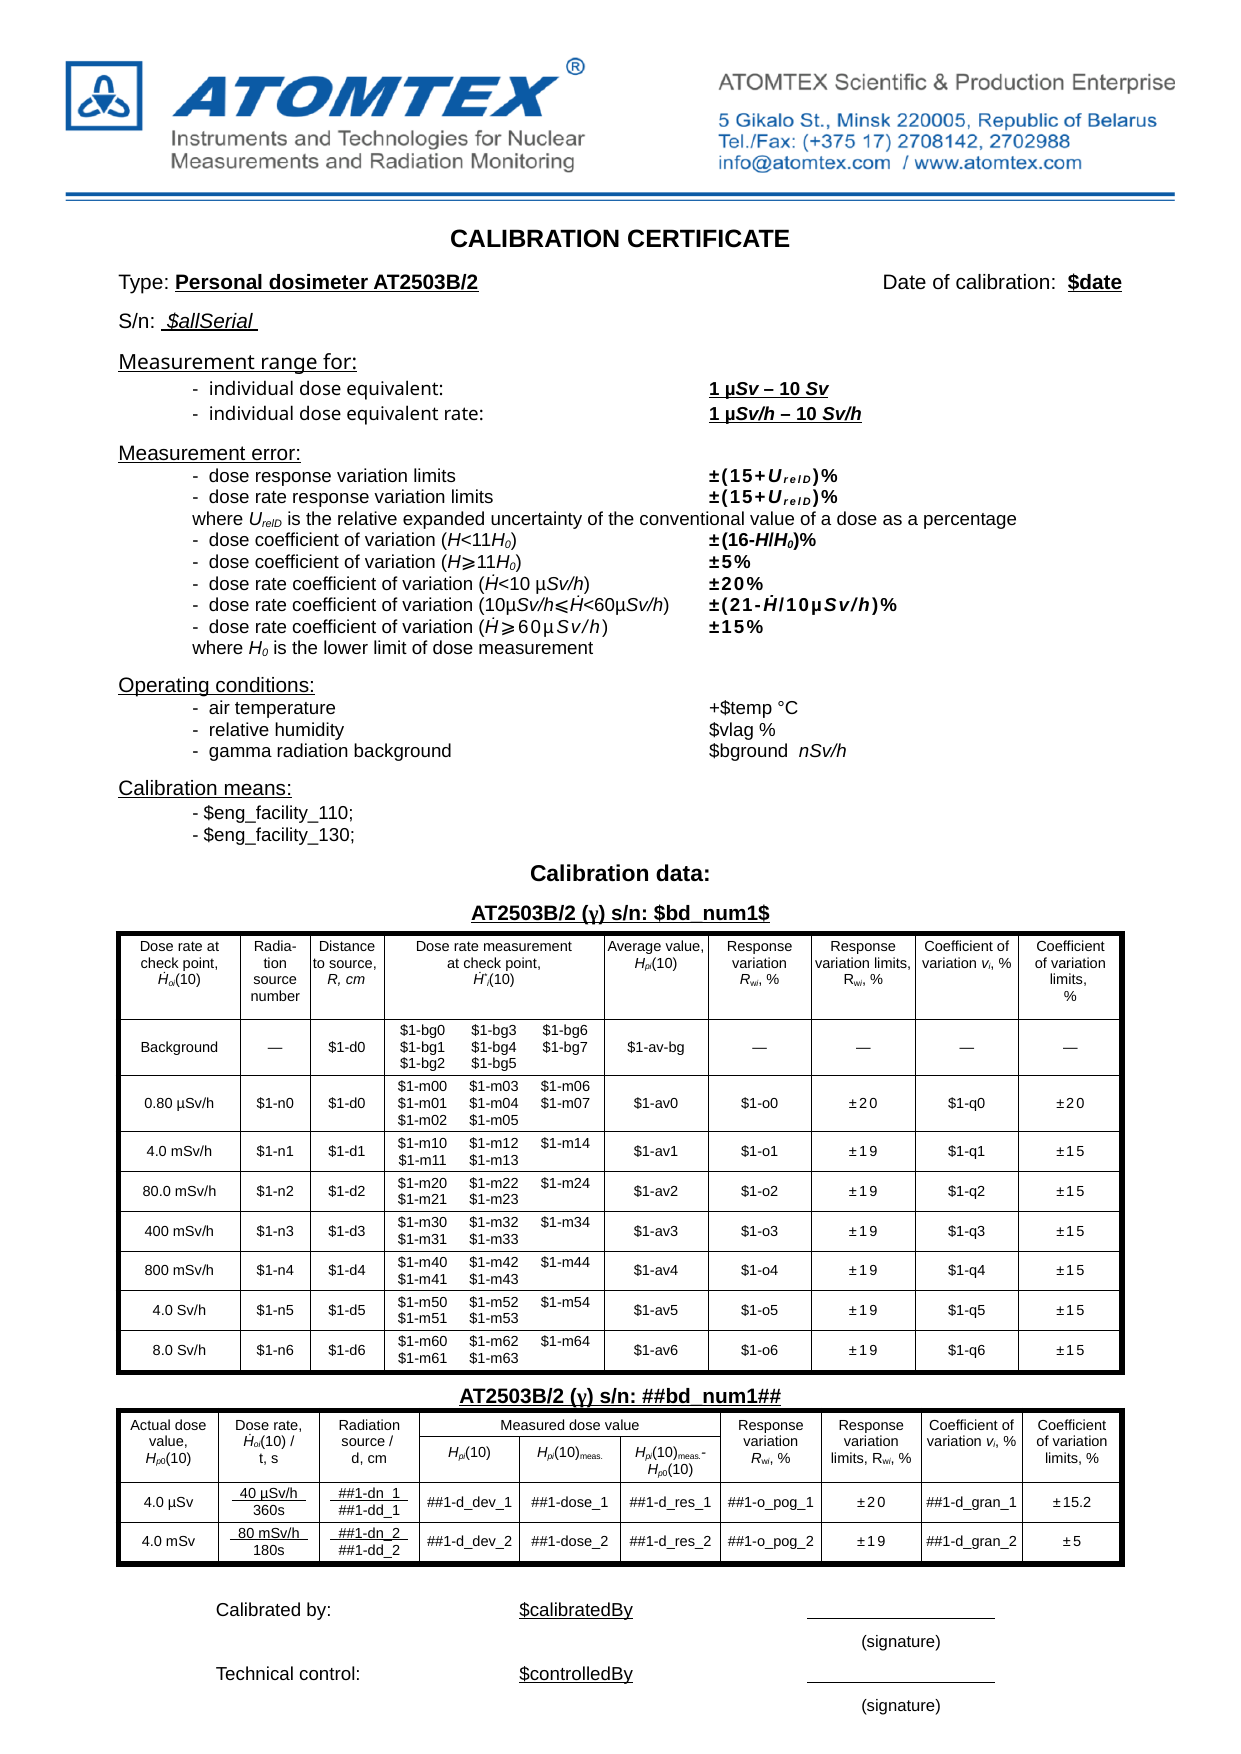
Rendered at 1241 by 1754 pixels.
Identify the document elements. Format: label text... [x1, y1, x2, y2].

table_cell [210, 1690, 513, 1721]
table_cell $1-m10 $1-m11 $1-m12 $1-m13 $1-m14 [385, 1132, 604, 1171]
table_cell ±15.2 [1023, 1483, 1119, 1522]
table_cell $1-n6 [241, 1331, 310, 1369]
table_cell ±15 [1019, 1132, 1119, 1171]
table_cell Technical control: [210, 1657, 513, 1690]
table_cell Response variation Rwi, % [709, 936, 811, 1018]
table_cell 4.0 Sv/h [121, 1291, 240, 1330]
text - dose coefficient of variation (H<11H0) ±(16-H/H0)% - dose coefficient of variation (H⩾11H0) ±5% - dose rate coefficient of variation (Ḣ<10 µSv/h) ±20% - dose rate coefficient of variation (10µSv/h⩽Ḣ<60µSv/h) ±(21-Ḣ/10µSv/h)% - dose rate coefficient of variation (Ḣ⩾60µSv/h) ±15% where H0 is the lower limit of dose measurement [118, 529, 1122, 659]
table_cell ##1-dose_1 [520, 1483, 620, 1522]
table_cell 400 mSv/h [121, 1212, 240, 1251]
table_cell — [1019, 1020, 1119, 1075]
table_cell $1-av0 [605, 1076, 708, 1131]
table_cell Coefficient of variation limits, % [1019, 936, 1119, 1018]
table_cell $1-o5 [709, 1291, 811, 1330]
table_cell $1-q0 [916, 1076, 1018, 1131]
table_cell ±15 [1019, 1252, 1119, 1290]
table_cell ##1-d_gran_2 [922, 1523, 1022, 1561]
table_cell Dose rate at check point, Ḣoi(10) [121, 936, 240, 1018]
table_cell Hpi(10)meas. [520, 1437, 620, 1482]
table_cell (signature) [771, 1626, 1030, 1657]
table_cell Actual dose value, Hp0(10) [121, 1413, 218, 1482]
table_cell ±20 [1019, 1076, 1119, 1131]
table_cell ±19 [812, 1172, 915, 1211]
table_cell $1-av-bg [605, 1020, 708, 1075]
table_cell Response variation limits, Rwi, % [822, 1413, 921, 1482]
table_cell Coefficient of variation vi, % [922, 1413, 1022, 1482]
table_cell ##1-d_gran_1 [922, 1483, 1022, 1522]
table_cell $1-o3 [709, 1212, 811, 1251]
table_cell ±20 [812, 1076, 915, 1131]
table_cell $controlledBy [514, 1657, 771, 1690]
table_cell $1-n3 [241, 1212, 310, 1251]
table_cell Hpi(10) [420, 1437, 519, 1482]
table_cell $1-m60 $1-m61 $1-m62 $1-m63 $1-m64 [385, 1331, 604, 1369]
table_cell $1-d2 [311, 1172, 384, 1211]
table_cell Hpi(10)meas.-Hp0(10) [621, 1437, 720, 1482]
table_cell 4.0 mSv [121, 1523, 218, 1561]
table_cell ##1-d_dev_1 [420, 1483, 519, 1522]
table_cell $1-q1 [916, 1132, 1018, 1171]
table_cell $1-m30 $1-m31 $1-m32 $1-m33 $1-m34 [385, 1212, 604, 1251]
table_cell $1-n4 [241, 1252, 310, 1290]
table_cell $1-d1 [311, 1132, 384, 1171]
table_cell ±15 [1019, 1212, 1119, 1251]
table_cell 0.80 µSv/h [121, 1076, 240, 1131]
table_cell ±19 [822, 1523, 921, 1561]
table_cell — [916, 1020, 1018, 1075]
table_cell Response variation Rwi, % [721, 1413, 821, 1482]
table_cell $1-m20 $1-m21 $1-m22 $1-m23 $1-m24 [385, 1172, 604, 1211]
text Calibration means: - $eng_facility_110; - $eng_facility_130; [118, 776, 1122, 860]
table_cell $1-av3 [605, 1212, 708, 1251]
table_cell $1-d4 [311, 1252, 384, 1290]
table_cell $1-d6 [311, 1331, 384, 1369]
table_cell $1-q3 [916, 1212, 1018, 1251]
table_cell — [709, 1020, 811, 1075]
table_cell ##1-dose_2 [520, 1523, 620, 1561]
table_cell $1-q6 [916, 1331, 1018, 1369]
table_cell [210, 1626, 513, 1657]
table_cell — [241, 1020, 310, 1075]
table_header Calibrated by: [210, 1594, 513, 1626]
table_cell 800 mSv/h [121, 1252, 240, 1290]
table_cell $1-m40 $1-m41 $1-m42 $1-m43 $1-m44 [385, 1252, 604, 1290]
table_cell ±15 [1019, 1291, 1119, 1330]
table_cell $1-o2 [709, 1172, 811, 1211]
table_cell Background [121, 1020, 240, 1075]
table_cell Radia-tion source number [241, 936, 310, 1018]
table_header AT2503B/2 (γ) s/n: $bd_num1$ [118, 886, 1122, 931]
table_cell ##1-d_res_1 [621, 1483, 720, 1522]
table_header AT2503B/2 (γ) s/n: ##bd_num1## [118, 1375, 1122, 1408]
table_cell [514, 1690, 771, 1721]
table_cell ±5 [1023, 1523, 1119, 1561]
table_cell ##1-o_pog_1 [721, 1483, 821, 1522]
table_cell Coefficient of variation limits, % [1023, 1413, 1119, 1482]
table_cell ±19 [812, 1291, 915, 1330]
table_cell Average value, Hpi(10) [605, 936, 708, 1018]
table_cell 8.0 Sv/h [121, 1331, 240, 1369]
table_cell $1-d5 [311, 1291, 384, 1330]
text Measurement error: [118, 441, 1122, 464]
table_cell 40 µSv/h 360s [219, 1483, 319, 1522]
table_cell $1-n1 [241, 1132, 310, 1171]
table_cell ±15 [1019, 1331, 1119, 1369]
table_cell 4.0 mSv/h [121, 1132, 240, 1171]
table_cell 80 mSv/h 180s [219, 1523, 319, 1561]
text CALIBRATION CERTIFICATE [118, 224, 1122, 253]
text Type: Personal dosimeter AT2503B/2 Date of calibration: $date [118, 270, 1122, 294]
table_cell Measured dose value [420, 1413, 720, 1436]
table_cell ±19 [812, 1132, 915, 1171]
table_cell $1-m50 $1-m51 $1-m52 $1-m53 $1-m54 [385, 1291, 604, 1330]
table_cell Radiation source / d, cm [320, 1413, 419, 1482]
table_cell (signature) [771, 1690, 1030, 1721]
table_cell ±19 [812, 1252, 915, 1290]
table_cell Distance to source, R, сm [311, 936, 384, 1018]
table_header [771, 1594, 1030, 1626]
table_cell 80.0 mSv/h [121, 1172, 240, 1211]
table_cell $1-d3 [311, 1212, 384, 1251]
table_cell $1-av1 [605, 1132, 708, 1171]
text - dose response variation limits ±(15+UrelD)% - dose rate response variation limits ±(15+UrelD)% where UrelD is the relative expanded uncertainty of the conventional value of a dose as a percentage [118, 464, 1122, 529]
table_cell Dose rate, Ḣoi(10) / t, s [219, 1413, 319, 1482]
table_cell ##1-d_res_2 [621, 1523, 720, 1561]
table_cell ##1-dn_2 ##1-dd_2 [320, 1523, 419, 1561]
table_cell $1-m00 $1-m01 $1-m02 $1-m03 $1-m04 $1-m05 $1-m06 $1-m07 [385, 1076, 604, 1131]
table_cell [514, 1626, 771, 1657]
table_cell $1-av6 [605, 1331, 708, 1369]
table_cell $1-n5 [241, 1291, 310, 1330]
table_cell ##1-o_pog_2 [721, 1523, 821, 1561]
table_cell $1-av4 [605, 1252, 708, 1290]
table_cell [771, 1657, 1030, 1690]
text Measurement range for: - individual dose equivalent: 1 µSv – 10 Sv - individual dose equivalent rate: 1 µSv/h – 10 Sv/h [118, 347, 1122, 441]
table_cell Coefficient of variation vi, % [916, 936, 1018, 1018]
table_cell $1-q5 [916, 1291, 1018, 1330]
table_cell $1-av5 [605, 1291, 708, 1330]
table_cell $1-n2 [241, 1172, 310, 1211]
table_cell $1-o0 [709, 1076, 811, 1131]
table_cell $1-av2 [605, 1172, 708, 1211]
table_cell $1-d0 [311, 1076, 384, 1131]
table_cell 4.0 µSv [121, 1483, 218, 1522]
table_cell ±19 [812, 1212, 915, 1251]
table_cell Response variation limits, Rwi, % [812, 936, 915, 1018]
table_cell Dose rate measurement at check point, Ḣ*i(10) [385, 936, 604, 1018]
table_cell $1-o6 [709, 1331, 811, 1369]
table_cell $1-q4 [916, 1252, 1018, 1290]
text Calibration data: [118, 860, 1122, 886]
table_header $calibratedBy [514, 1594, 771, 1626]
table_cell — [812, 1020, 915, 1075]
table_cell $1-o1 [709, 1132, 811, 1171]
table_cell $1-d0 [311, 1020, 384, 1075]
table_cell $1-o4 [709, 1252, 811, 1290]
table_cell ##1-d_dev_2 [420, 1523, 519, 1561]
table_cell ±15 [1019, 1172, 1119, 1211]
table_cell $1-q2 [916, 1172, 1018, 1211]
table_cell ±20 [822, 1483, 921, 1522]
text Operating conditions: - air temperature +$temp °C - relative humidity $vlag % - gamma radiation background $bground nSv/h [118, 673, 1122, 762]
table_cell ±19 [812, 1331, 915, 1369]
text S/n: $allSerial [118, 308, 1122, 332]
table_cell ##1-dn_1 ##1-dd_1 [320, 1483, 419, 1522]
table_cell $1-n0 [241, 1076, 310, 1131]
table_cell $1-bg0 $1-bg1 $1-bg2 $1-bg3 $1-bg4 $1-bg5 $1-bg6 $1-bg7 [385, 1020, 604, 1075]
